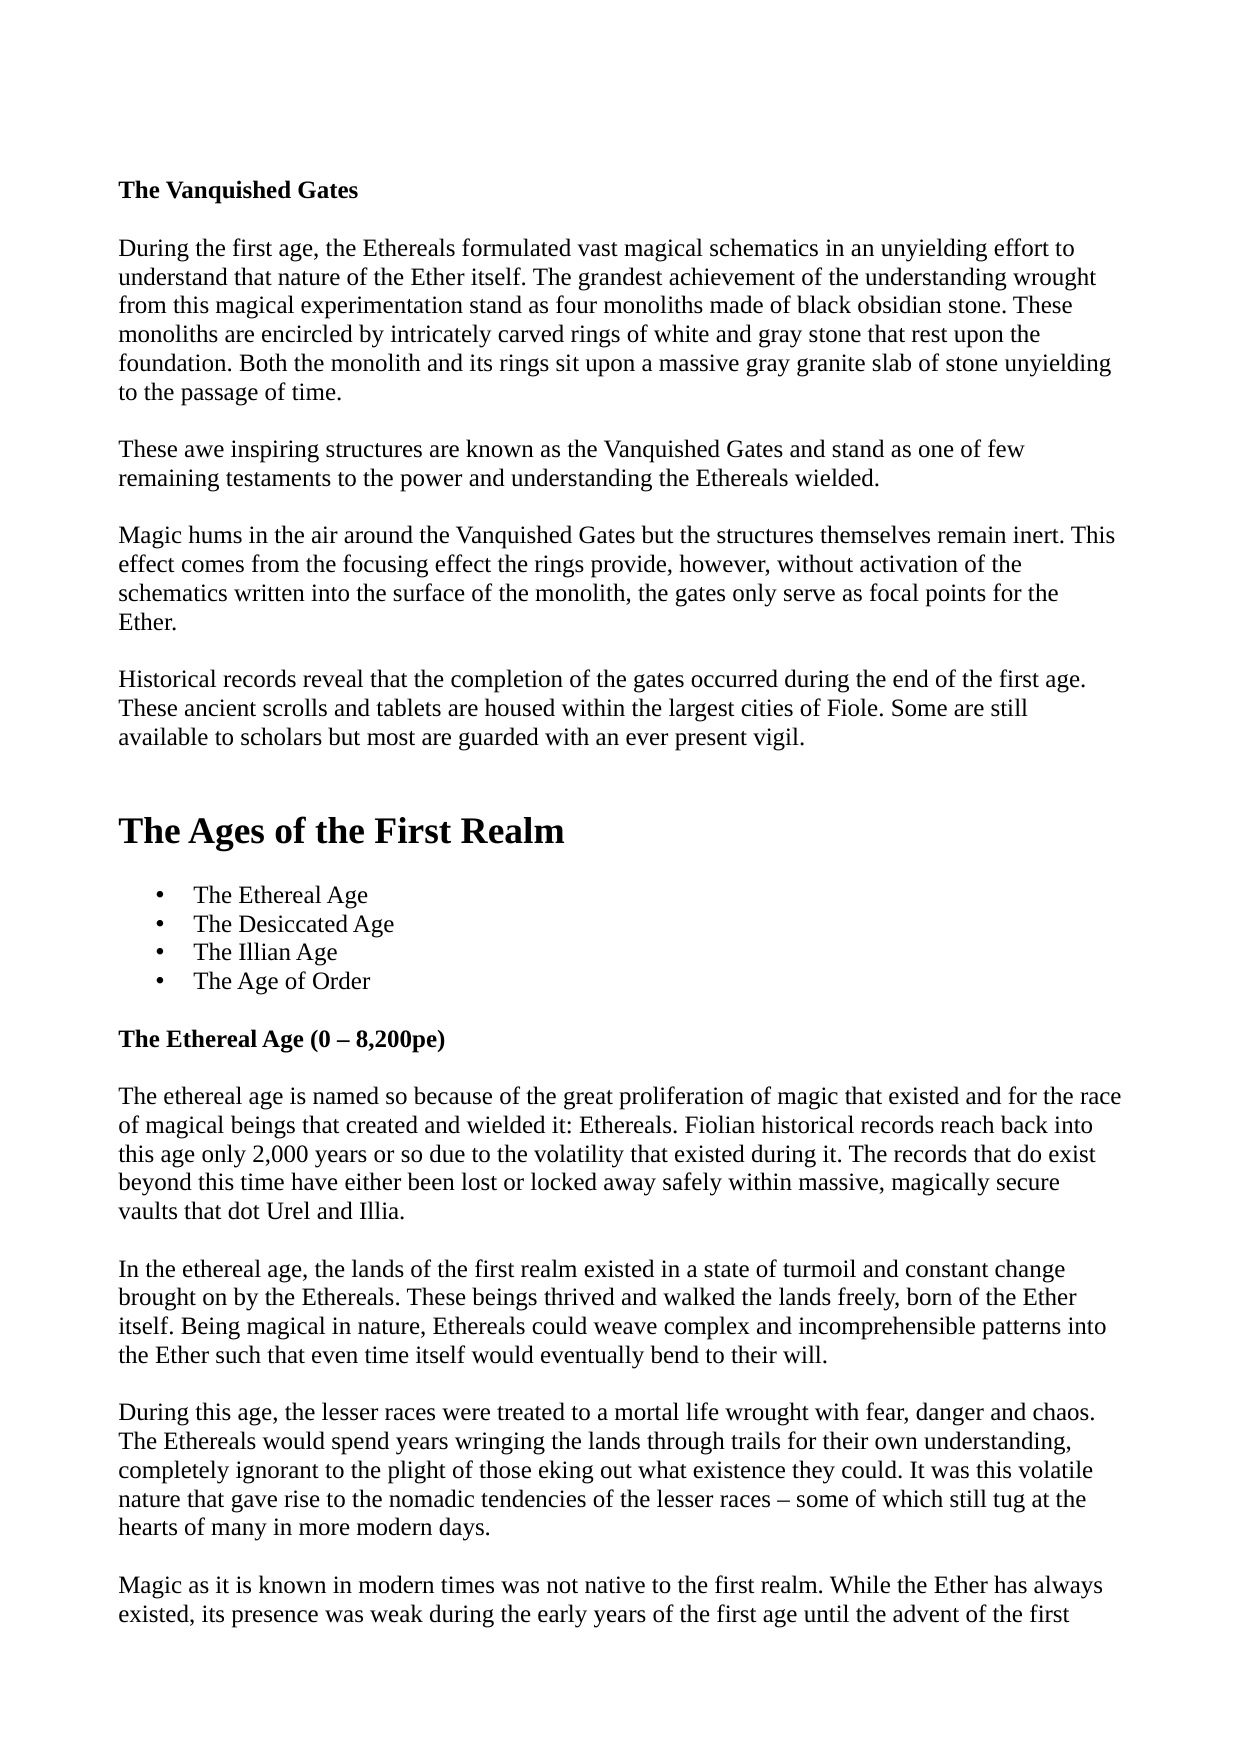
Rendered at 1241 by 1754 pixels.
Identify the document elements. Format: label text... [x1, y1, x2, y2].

list The Illian Age [156, 937, 1122, 966]
text During the first age, the Ethereals formulated vast magical schematics in an unyielding effort to understand that nature of the Ether itself. The grandest achievement of the understanding wrought from this magical experimentation stand as four monoliths made of black obsidian stone. These monoliths are encircled by intricately carved rings of white and gray stone that rest upon the foundation. Both the monolith and its rings sit upon a massive gray granite slab of stone unyielding to the passage of time. [118, 233, 1122, 406]
text Magic as it is known in modern times was not native to the first realm. While the Ether has always existed, its presence was weak during the early years of the first age until the advent of the first [118, 1570, 1122, 1627]
list The Age of Order [156, 966, 1122, 995]
text The Ages of the First Realm [118, 808, 1122, 851]
text These awe inspiring structures are known as the Vanquished Gates and stand as one of few remaining testaments to the power and understanding the Ethereals wielded. [118, 434, 1122, 492]
text The Ethereal Age (0 – 8,200pe) [118, 1024, 1122, 1052]
list The Ethereal Age [156, 880, 1122, 909]
text During this age, the lesser races were treated to a mortal life wrought with fear, danger and chaos. The Ethereals would spend years wringing the lands through trails for their own understanding, completely ignorant to the plight of those eking out what existence they could. It was this volatile nature that gave rise to the nomadic tendencies of the lesser races – some of which still tug at the hearts of many in more modern days. [118, 1397, 1122, 1541]
text The Vanquished Gates [118, 176, 1122, 204]
list The Desiccated Age [156, 909, 1122, 937]
text In the ethereal age, the lands of the first realm existed in a state of turmoil and constant change brought on by the Ethereals. These beings thrived and walked the lands freely, born of the Ether itself. Being magical in nature, Ethereals could weave complex and incomprehensible patterns into the Ether such that even time itself would eventually bend to their will. [118, 1254, 1122, 1369]
text The ethereal age is named so because of the great proliferation of magic that existed and for the race of magical beings that created and wielded it: Ethereals. Fiolian historical records reach back into this age only 2,000 years or so due to the volatility that existed during it. The records that do exist beyond this time have either been lost or locked away safely within massive, magically secure vaults that dot Urel and Illia. [118, 1052, 1122, 1225]
text Magic hums in the air around the Vanquished Gates but the structures themselves remain inert. This effect comes from the focusing effect the rings provide, however, without activation of the schematics written into the surface of the monolith, the gates only serve as focal points for the Ether. [118, 521, 1122, 636]
text Historical records reveal that the completion of the gates occurred during the end of the first age. These ancient scrolls and tablets are housed within the largest cities of Fiole. Some are still available to scholars but most are guarded with an ever present vigil. [118, 664, 1122, 751]
